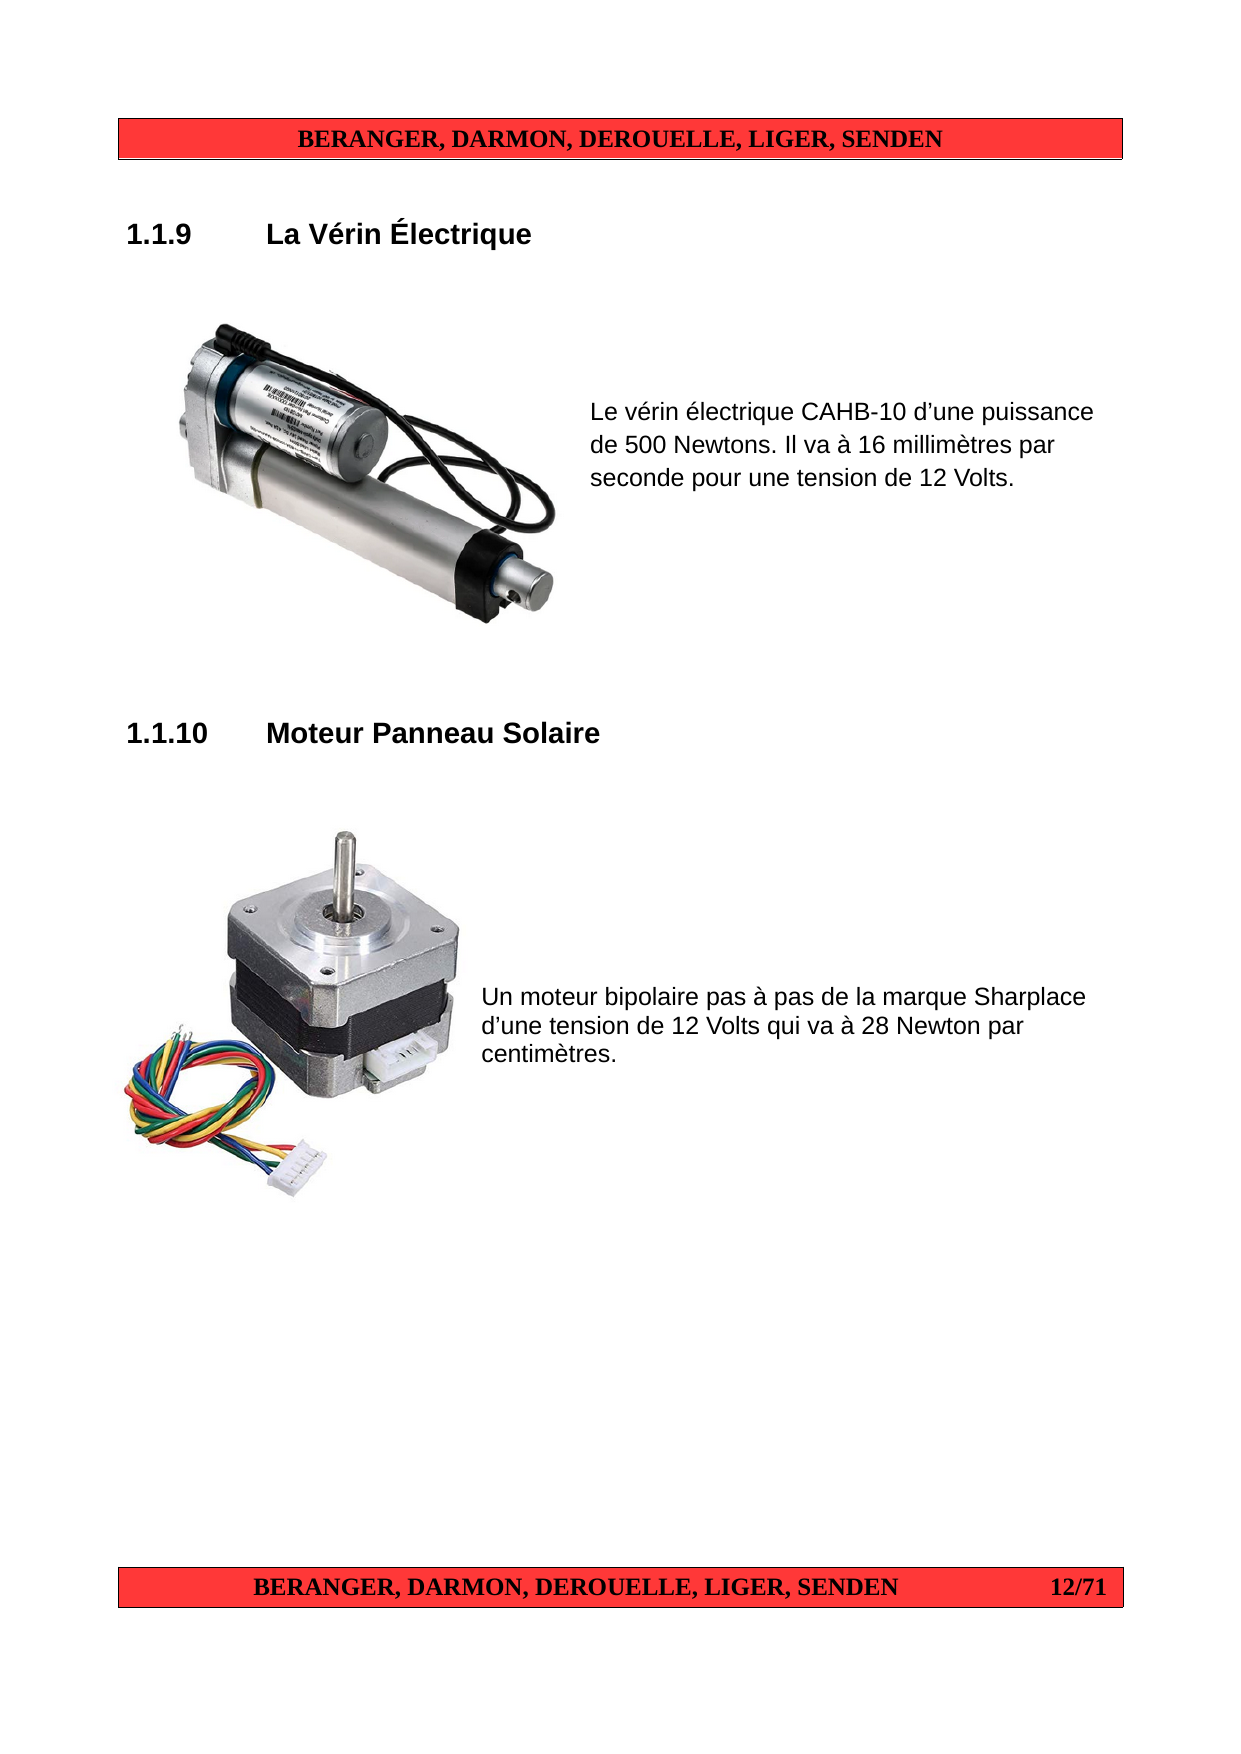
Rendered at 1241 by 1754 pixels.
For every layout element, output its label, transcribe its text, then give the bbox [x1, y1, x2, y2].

text Le vérin électrique CAHB-10 d’une puissance de 500 Newtons. Il va à 16 millimètres par seconde pour une tension de 12 Volts. [590, 397, 1122, 492]
text Un moteur bipolaire pas à pas de la marque Sharplace d’une tension de 12 Volts qui va à 28 Newton par centimètres. [482, 982, 1122, 1068]
picture [118, 306, 590, 652]
subtitle La Vérin Électrique [118, 217, 1122, 251]
subtitle Moteur Panneau Solaire [118, 716, 1122, 749]
picture [106, 810, 482, 1216]
